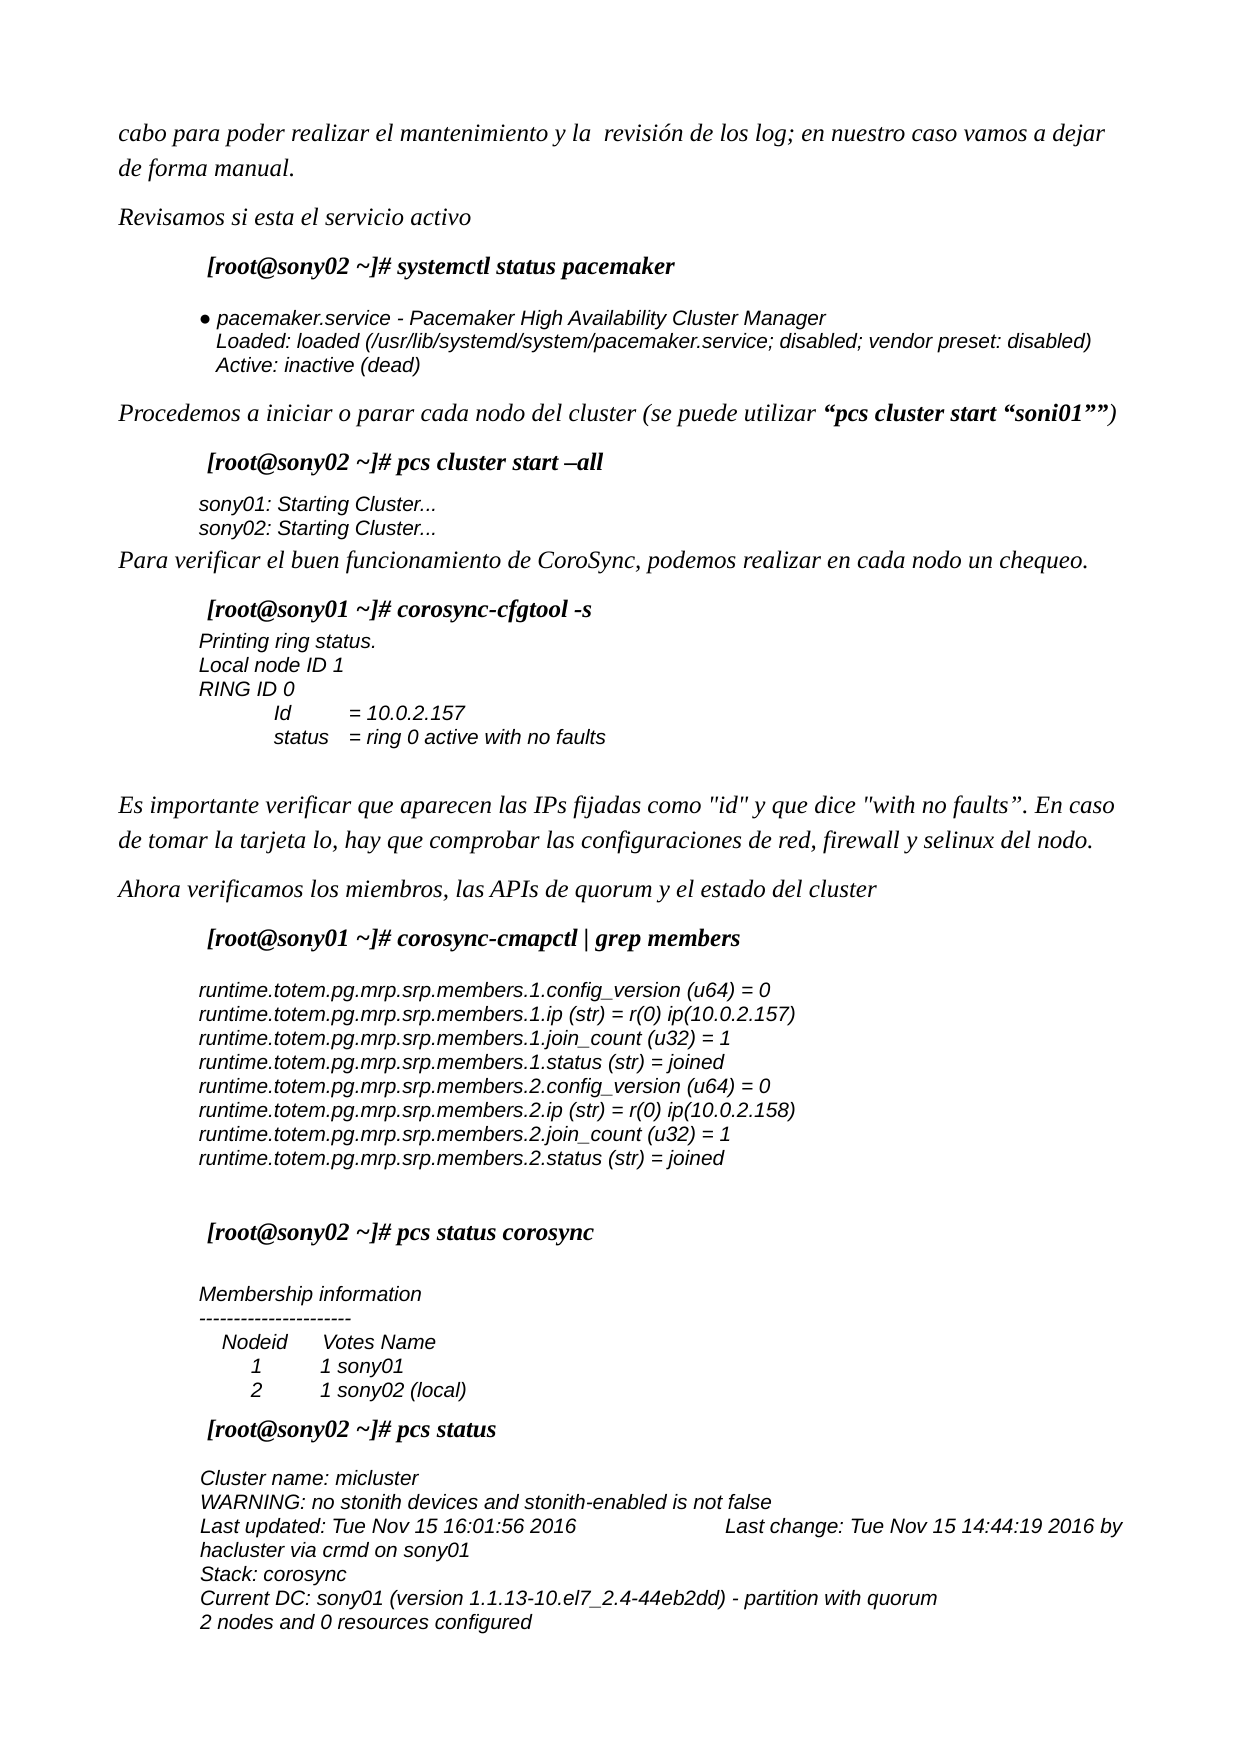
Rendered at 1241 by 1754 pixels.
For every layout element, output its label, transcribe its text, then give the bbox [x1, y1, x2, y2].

text Ahora verificamos los miembros, las APIs de quorum y el estado del cluster [118, 874, 1122, 903]
text [root@sony02 ~]# systemctl status pacemaker [207, 251, 1122, 279]
text [root@sony01 ~]# corosync-cmapctl | grep members [207, 923, 1122, 952]
text Procedemos a iniciar o parar cada nodo del cluster (se puede utilizar “pcs cluster start “soni01””) [118, 398, 1122, 427]
text cabo para poder realizar el mantenimiento y la revisión de los log; en nuestro caso vamos a dejar de forma manual. [118, 118, 1122, 181]
text Para verificar el buen funcionamiento de CoroSync, podemos realizar en cada nodo un chequeo. [118, 545, 1122, 574]
text [root@sony02 ~]# pcs cluster start –all [207, 447, 1122, 476]
text [root@sony02 ~]# pcs status corosync [207, 1217, 1122, 1246]
text Es importante verificar que aparecen las IPs fijadas como "id" y que dice "with no faults”. En caso de tomar la tarjeta lo, hay que comprobar las configuraciones de red, firewall y selinux del nodo. [118, 790, 1122, 854]
text [root@sony01 ~]# corosync-cfgtool -s [207, 594, 1122, 623]
text Revisamos si esta el servicio activo [118, 202, 1122, 230]
text [root@sony02 ~]# pcs status [207, 1414, 1122, 1442]
